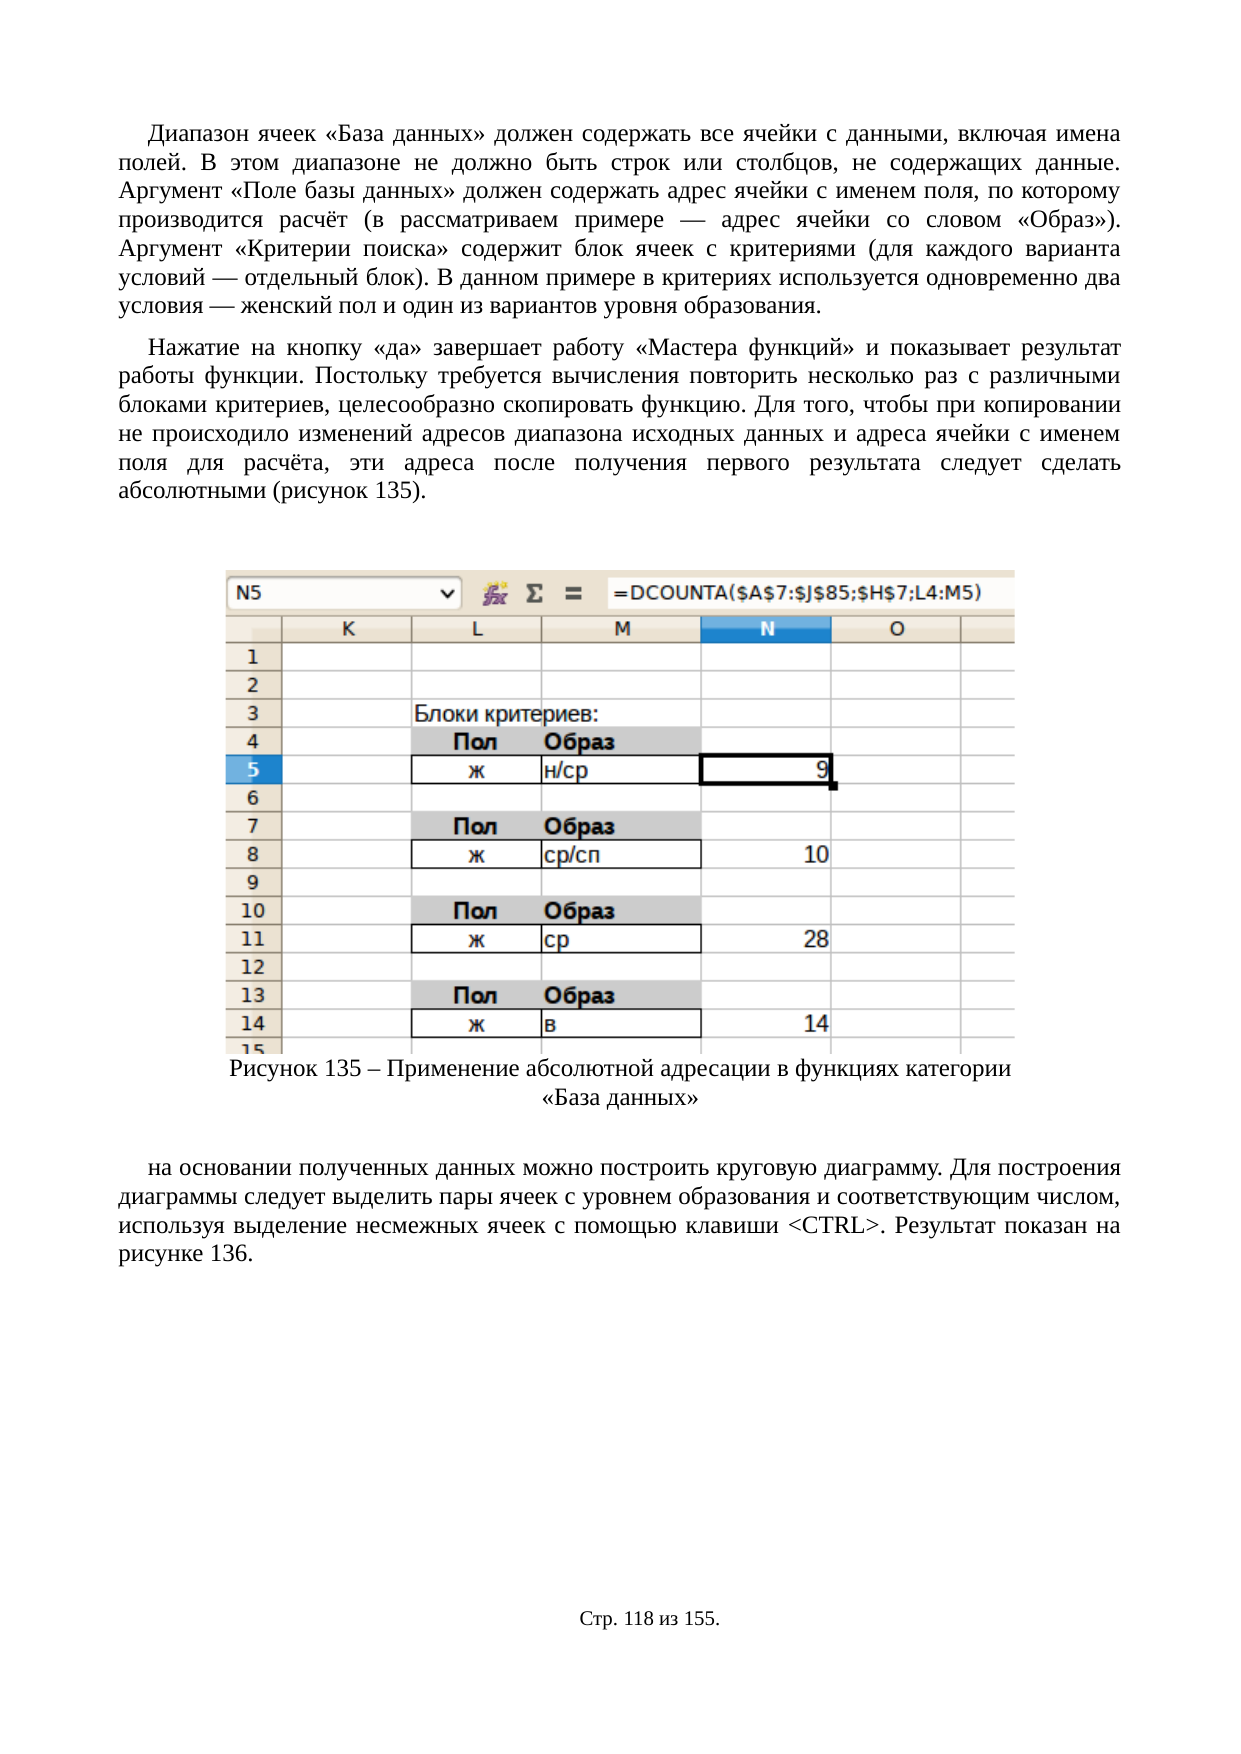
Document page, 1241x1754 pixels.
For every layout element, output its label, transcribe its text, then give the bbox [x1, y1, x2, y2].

text Нажатие на кнопку «да» завершает работу «Мастера функций» и показывает результат работы функции. Постольку требуется вычисления повторить несколько раз с различными блоками критериев, целесообразно скопировать функцию. Для того, чтобы при копировании не происходило изменений адресов диапазона исходных данных и адреса ячейки с именем поля для расчёта, эти адреса после получения первого результата следует сделать абсолютными (рисунок 135). [118, 332, 1122, 504]
text на основании полученных данных можно построить круговую диаграмму. Для построения диаграммы следует выделить пары ячеек с уровнем образования и соответствующим числом, используя выделение несмежных ячеек с помощью клавиши <CTRL>. Результат показан на рисунке 136. [118, 1152, 1122, 1267]
text Диапазон ячеек «База данных» должен содержать все ячейки с данными, включая имена полей. В этом диапазоне не должно быть строк или столбцов, не содержащих данные. Аргумент «Поле базы данных» должен содержать адрес ячейки с именем поля, по которому производится расчёт (в рассматриваем примере — адрес ячейки со словом «Образ»). Аргумент «Критерии поиска» содержит блок ячеек с критериями (для каждого варианта условий — отдельный блок). В данном примере в критериях используется одновременно два условия — женский пол и один из вариантов уровня образования. [118, 118, 1122, 319]
text Рисунок 135 – Применение абсолютной адресации в функциях категории «База данных» [226, 1054, 1015, 1111]
picture [225, 570, 1015, 1054]
